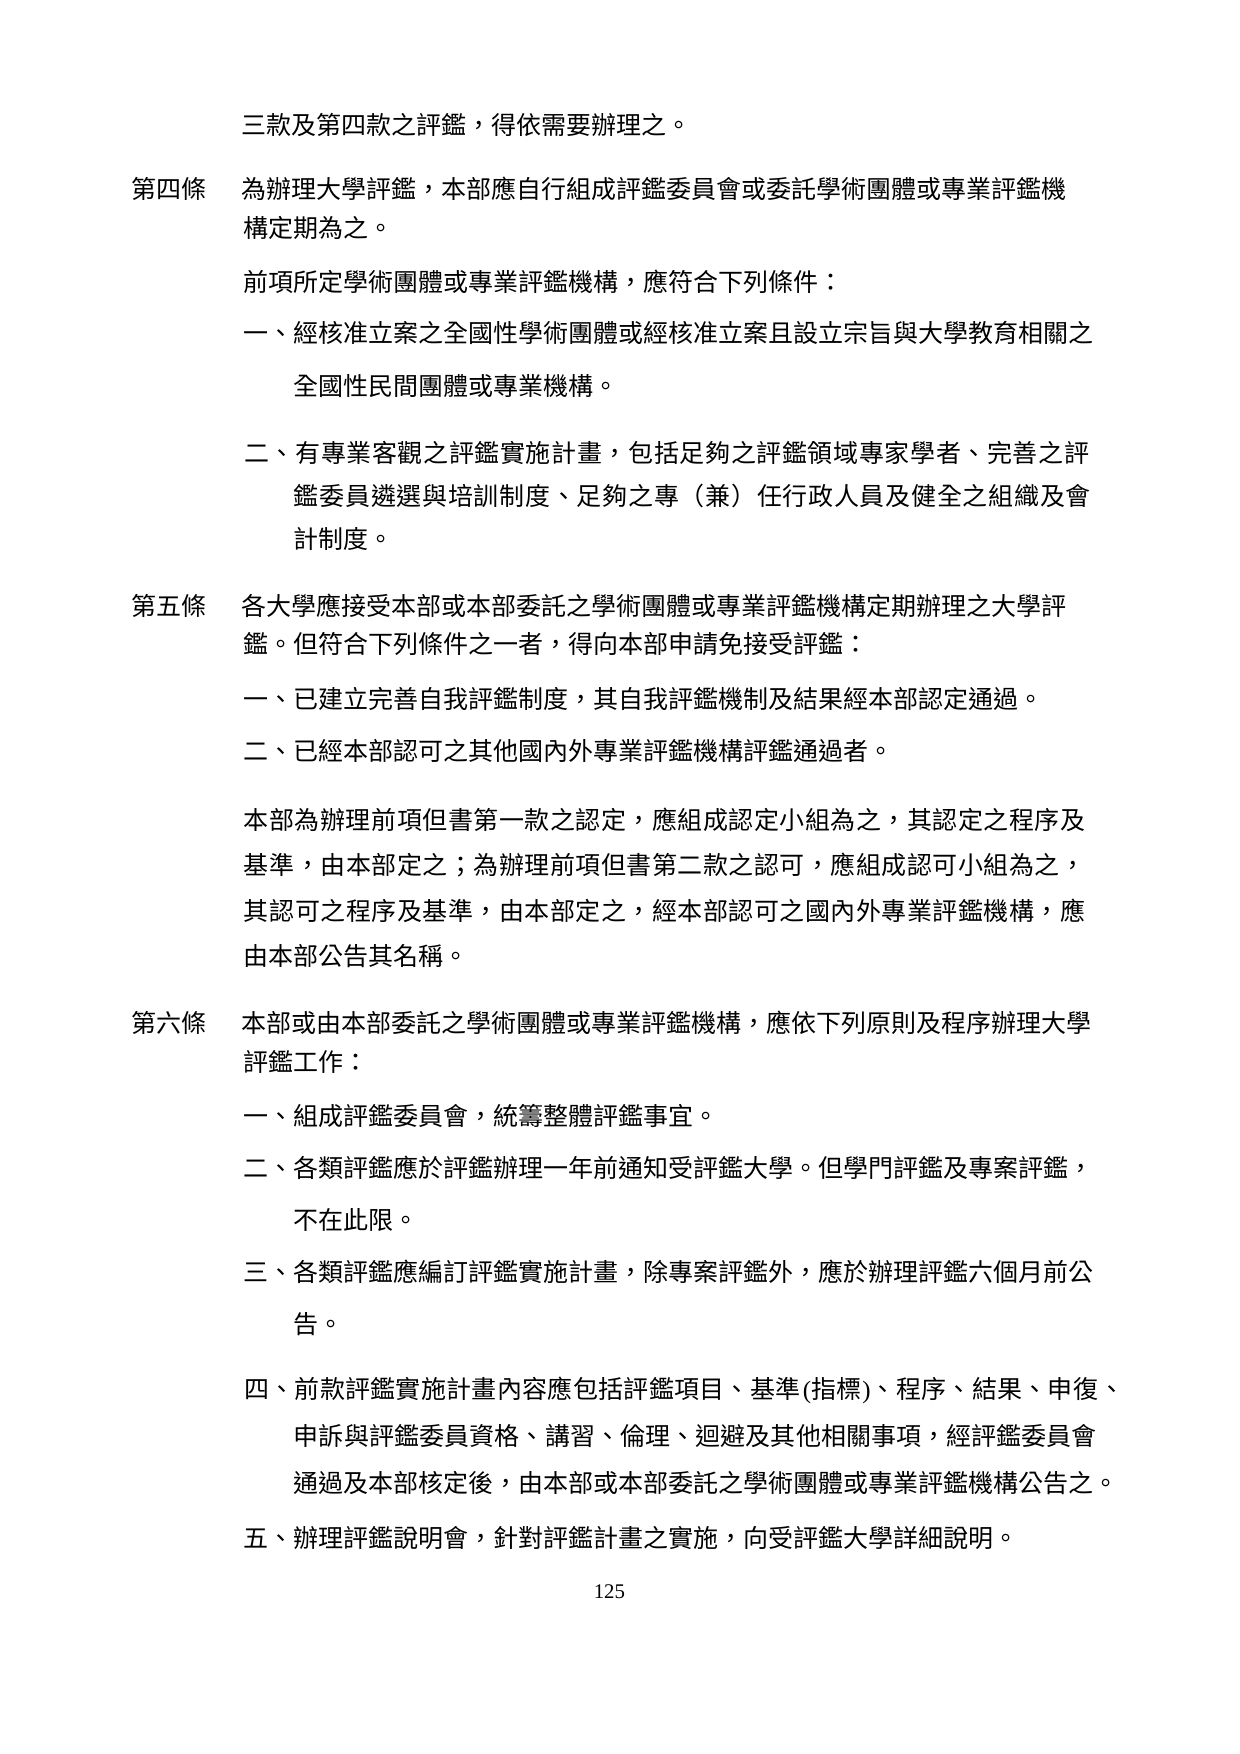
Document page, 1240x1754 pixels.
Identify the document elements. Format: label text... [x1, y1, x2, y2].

text 二、有專業客觀之評鑑實施計畫，包括足夠之評鑑領域專家學者、完善之評鑑委員遴選與培訓制度、足夠之專（兼）任行政人員及健全之組織及會計制度。 [244, 428, 1091, 557]
text 不在此限。 [294, 1205, 1099, 1235]
text 三、各類評鑑應編訂評鑑實施計畫，除專案評鑑外，應於辦理評鑑六個月前公 [244, 1257, 1099, 1287]
text 一、組成評鑑委員會，統籌整體評鑑事宜。 [244, 1101, 1099, 1131]
text 三款及第四款之評鑑，得依需要辦理之。 [242, 111, 1099, 141]
text 本部為辦理前項但書第一款之認定，應組成認定小組為之，其認定之程序及基準，由本部定之；為辦理前項但書第二款之認可，應組成認可小組為之，其認可之程序及基準，由本部定之，經本部認可之國內外專業評鑑機構，應由本部公告其名稱。 [244, 793, 1087, 974]
text 一、經核准立案之全國性學術團體或經核准立案且設立宗旨與大學教育相關之 [244, 319, 1099, 349]
text 第四條 為辦理大學評鑑，本部應自行組成評鑑委員會或委託學術團體或專業評鑑機構定期為之。 [131, 168, 1087, 245]
text 前項所定學術團體或專業評鑑機構，應符合下列條件： [244, 267, 1099, 297]
text 第五條 各大學應接受本部或本部委託之學術團體或專業評鑑機構定期辦理之大學評鑑。但符合下列條件之一者，得向本部申請免接受評鑑： [131, 585, 1070, 662]
text 四、前款評鑑實施計畫內容應包括評鑑項目、基準(指標)、程序、結果、申復、申訴與評鑑委員資格、講習、倫理、迴避及其他相關事項，經評鑑委員會通過及本部核定後，由本部或本部委託之學術團體或專業評鑑機構公告之。 [244, 1362, 1099, 1501]
text 全國性民間團體或專業機構。 [294, 371, 1099, 401]
text 二、各類評鑑應於評鑑辦理一年前通知受評鑑大學。但學門評鑑及專案評鑑， [244, 1153, 1099, 1183]
text 125 [131, 1579, 1087, 1603]
text 一、已建立完善自我評鑑制度，其自我評鑑機制及結果經本部認定通過。 [244, 684, 1099, 714]
text 告。 [294, 1310, 1099, 1340]
text 五、辦理評鑑說明會，針對評鑑計畫之實施，向受評鑑大學詳細說明。 [244, 1523, 1099, 1553]
text 二、已經本部認可之其他國內外專業評鑑機構評鑑通過者。 [244, 736, 1099, 766]
text 第六條 本部或由本部委託之學術團體或專業評鑑機構，應依下列原則及程序辦理大學評鑑工作： [131, 1002, 1093, 1079]
